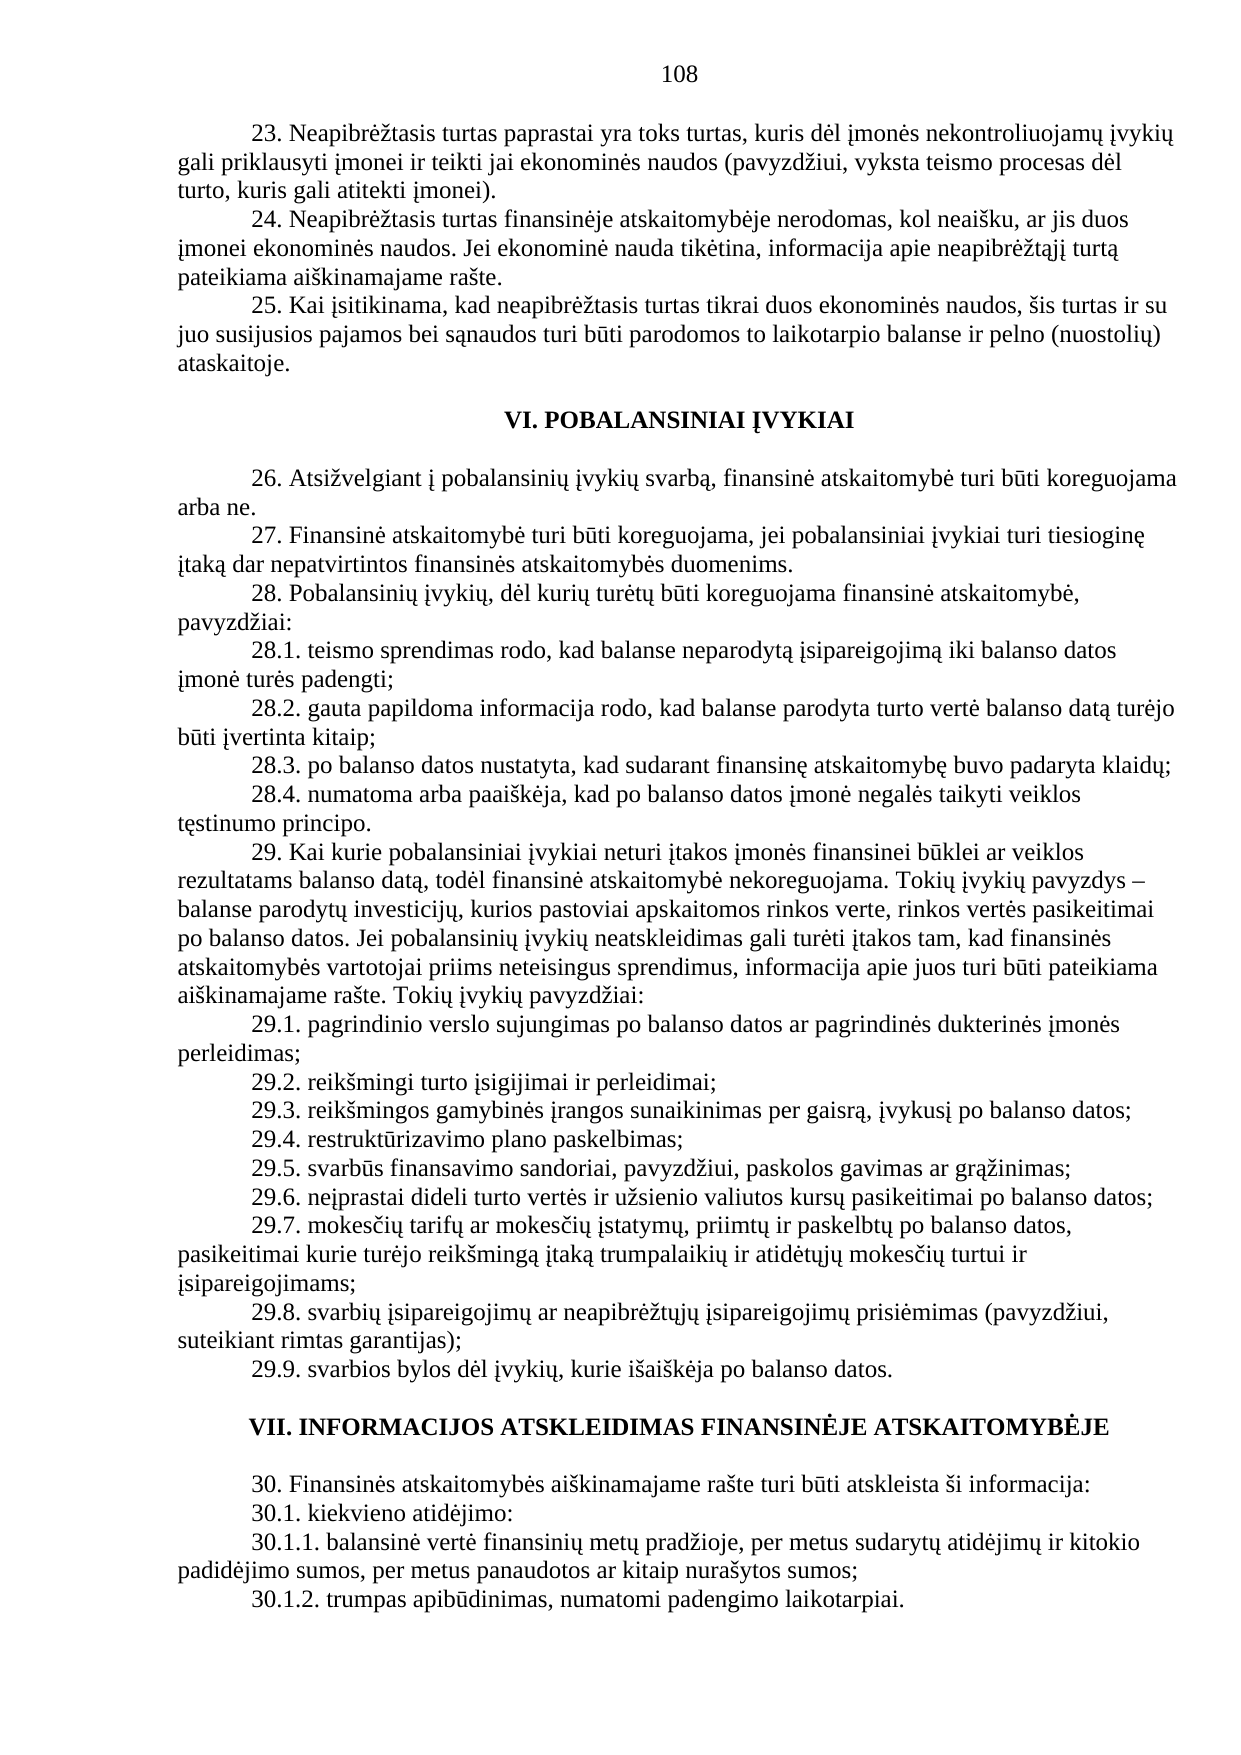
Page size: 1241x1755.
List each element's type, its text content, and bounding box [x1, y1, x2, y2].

text VI. POBALANSINIAI ĮVYKIAI [177, 406, 1181, 434]
text 28.3. po balanso datos nustatyta, kad sudarant finansinę atskaitomybę buvo padaryta klaidų; [177, 751, 1181, 779]
text 28.2. gauta papildoma informacija rodo, kad balanse parodyta turto vertė balanso datą turėjo būti įvertinta kitaip; [177, 693, 1181, 751]
text 30.1.1. balansinė vertė finansinių metų pradžioje, per metus sudarytų atidėjimų ir kitokio padidėjimo sumos, per metus panaudotos ar kitaip nurašytos sumos; [177, 1527, 1181, 1584]
text 23. Neapibrėžtasis turtas paprastai yra toks turtas, kuris dėl įmonės nekontroliuojamų įvykių gali priklausyti įmonei ir teikti jai ekonominės naudos (pavyzdžiui, vyksta teismo procesas dėl turto, kuris gali atitekti įmonei). [177, 118, 1181, 204]
text 29.2. reikšmingi turto įsigijimai ir perleidimai; [177, 1067, 1181, 1096]
text 29.9. svarbios bylos dėl įvykių, kurie išaiškėja po balanso datos. [177, 1354, 1181, 1383]
text 29.3. reikšmingos gamybinės įrangos sunaikinimas per gaisrą, įvykusį po balanso datos; [177, 1096, 1181, 1124]
text 26. Atsižvelgiant į pobalansinių įvykių svarbą, finansinė atskaitomybė turi būti koreguojama arba ne. [177, 463, 1181, 521]
text 29.5. svarbūs finansavimo sandoriai, pavyzdžiui, paskolos gavimas ar grąžinimas; [177, 1153, 1181, 1182]
text VII. INFORMACIJOS ATSKLEIDIMAS FINANSINĖJE ATSKAITOMYBĖJE [177, 1412, 1181, 1441]
text 28. Pobalansinių įvykių, dėl kurių turėtų būti koreguojama finansinė atskaitomybė, pavyzdžiai: [177, 578, 1181, 636]
text 29.1. pagrindinio verslo sujungimas po balanso datos ar pagrindinės dukterinės įmonės perleidimas; [177, 1009, 1181, 1067]
text 30.1.2. trumpas apibūdinimas, numatomi padengimo laikotarpiai. [177, 1584, 1181, 1613]
text 30.1. kiekvieno atidėjimo: [177, 1498, 1181, 1527]
text 25. Kai įsitikinama, kad neapibrėžtasis turtas tikrai duos ekonominės naudos, šis turtas ir su juo susijusios pajamos bei sąnaudos turi būti parodomos to laikotarpio balanse ir pelno (nuostolių) ataskaitoje. [177, 291, 1181, 377]
text 29.8. svarbių įsipareigojimų ar neapibrėžtųjų įsipareigojimų prisiėmimas (pavyzdžiui, suteikiant rimtas garantijas); [177, 1297, 1181, 1354]
text 28.4. numatoma arba paaiškėja, kad po balanso datos įmonė negalės taikyti veiklos tęstinumo principo. [177, 779, 1181, 837]
text 28.1. teismo sprendimas rodo, kad balanse neparodytą įsipareigojimą iki balanso datos įmonė turės padengti; [177, 636, 1181, 693]
text 29.6. neįprastai dideli turto vertės ir užsienio valiutos kursų pasikeitimai po balanso datos; [177, 1182, 1181, 1211]
text 24. Neapibrėžtasis turtas finansinėje atskaitomybėje nerodomas, kol neaišku, ar jis duos įmonei ekonominės naudos. Jei ekonominė nauda tikėtina, informacija apie neapibrėžtąjį turtą pateikiama aiškinamajame rašte. [177, 204, 1181, 291]
text 29. Kai kurie pobalansiniai įvykiai neturi įtakos įmonės finansinei būklei ar veiklos rezultatams balanso datą, todėl finansinė atskaitomybė nekoreguojama. Tokių įvykių pavyzdys – balanse parodytų investicijų, kurios pastoviai apskaitomos rinkos verte, rinkos vertės pasikeitimai po balanso datos. Jei pobalansinių įvykių neatskleidimas gali turėti įtakos tam, kad finansinės atskaitomybės vartotojai priims neteisingus sprendimus, informacija apie juos turi būti pateikiama aiškinamajame rašte. Tokių įvykių pavyzdžiai: [177, 837, 1181, 1009]
text 27. Finansinė atskaitomybė turi būti koreguojama, jei pobalansiniai įvykiai turi tiesioginę įtaką dar nepatvirtintos finansinės atskaitomybės duomenims. [177, 521, 1181, 578]
text 29.7. mokesčių tarifų ar mokesčių įstatymų, priimtų ir paskelbtų po balanso datos, pasikeitimai kurie turėjo reikšmingą įtaką trumpalaikių ir atidėtųjų mokesčių turtui ir įsipareigojimams; [177, 1211, 1181, 1297]
text 30. Finansinės atskaitomybės aiškinamajame rašte turi būti atskleista ši informacija: [177, 1469, 1181, 1498]
text 29.4. restruktūrizavimo plano paskelbimas; [177, 1124, 1181, 1153]
